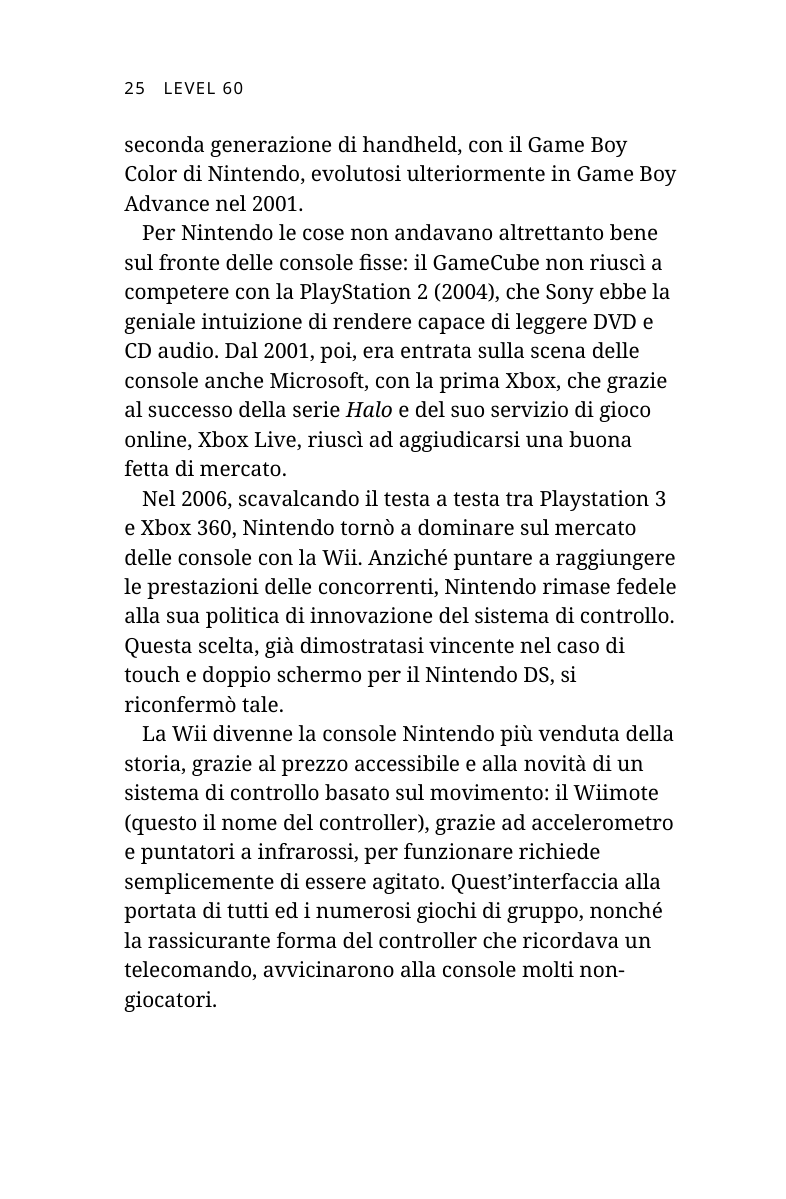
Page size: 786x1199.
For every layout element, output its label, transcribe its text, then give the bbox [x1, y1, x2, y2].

text La Wii divenne la console Nintendo più venduta della storia, grazie al prezzo accessibile e alla novità di un sistema di controllo basato sul movimento: il Wiimote (questo il nome del controller), grazie ad accelerometro e puntatori a infrarossi, per funzionare richiede semplicemente di essere agitato. Quest’interfaccia alla portata di tutti ed i numerosi giochi di gruppo, nonché la rassicurante forma del controller che ricordava un telecomando, avvicinarono alla console molti non-giocatori. [124, 718, 679, 1013]
text seconda generazione di handheld, con il Game Boy Color di Nintendo, evolutosi ulteriormente in Game Boy Advance nel 2001. [124, 129, 679, 217]
text Per Nintendo le cose non andavano altrettanto bene sul fronte delle console fisse: il GameCube non riuscì a competere con la PlayStation 2 (2004), che Sony ebbe la geniale intuizione di rendere capace di leggere DVD e CD audio. Dal 2001, poi, era entrata sulla scena delle console anche Microsoft, con la prima Xbox, che grazie al successo della serie Halo e del suo servizio di gioco online, Xbox Live, riuscì ad aggiudicarsi una buona fetta di mercato. [124, 217, 679, 483]
text Nel 2006, scavalcando il testa a testa tra Playstation 3 e Xbox 360, Nintendo tornò a dominare sul mercato delle console con la Wii. Anziché puntare a raggiungere le prestazioni delle concorrenti, Nintendo rimase fedele alla sua politica di innovazione del sistema di controllo. Questa scelta, già dimostratasi vincente nel caso di touch e doppio schermo per il Nintendo DS, si riconfermò tale. [124, 483, 679, 718]
